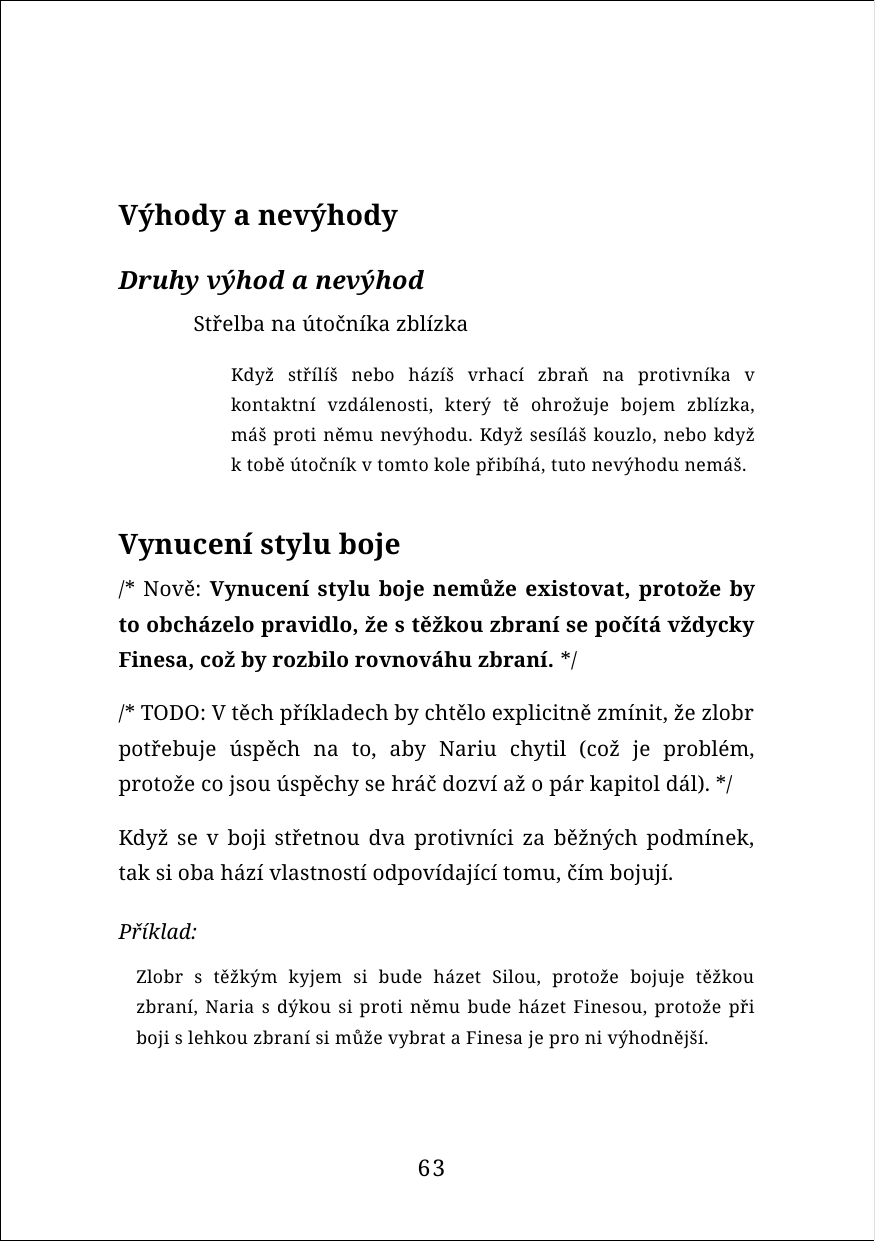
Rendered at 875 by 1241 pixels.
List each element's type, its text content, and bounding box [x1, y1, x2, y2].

text /* TODO: V těch příkladech by chtělo explicitně zmínit, že zlobr potřebuje úspěch na to, aby Nariu chytil (což je problém, protože co jsou úspěchy se hráč dozví až o pár kapitol dál). */ [118, 698, 756, 798]
subtitle Vynucení stylu boje [118, 524, 756, 562]
text Příklad: [118, 917, 756, 946]
subtitle Druhy výhod a nevýhod [118, 263, 756, 297]
text Když se v boji střetnou dva protivníci za běžných podmínek, tak si oba hází vlastností odpovídající tomu, čím bojují. [118, 823, 756, 887]
list Střelba na útočníka zblízka [156, 309, 756, 337]
subtitle Výhody a nevýhody [118, 195, 756, 233]
text Zlobr s těžkým kyjem si bude házet Silou, protože bojuje těžkou zbraní, Naria s dýkou si proti němu bude házet Finesou, protože při boji s lehkou zbraní si může vybrat a Finesa je pro ni výhodnější. [136, 965, 756, 1049]
text /* Nově: Vynucení stylu boje nemůže existovat, protože by to obcházelo pravidlo, že s těžkou zbraní se počítá vždycky Finesa, což by rozbilo rovnováhu zbraní. */ [118, 574, 756, 674]
list Když střílíš nebo házíš vrhací zbraň na protivníka v kontaktní vzdálenosti, který tě ohrožuje bojem zblízka, máš proti němu nevýhodu. Když sesíláš kouzlo, nebo když k tobě útočník v tomto kole přibíhá, tuto nevýhodu nemáš. [193, 362, 756, 477]
